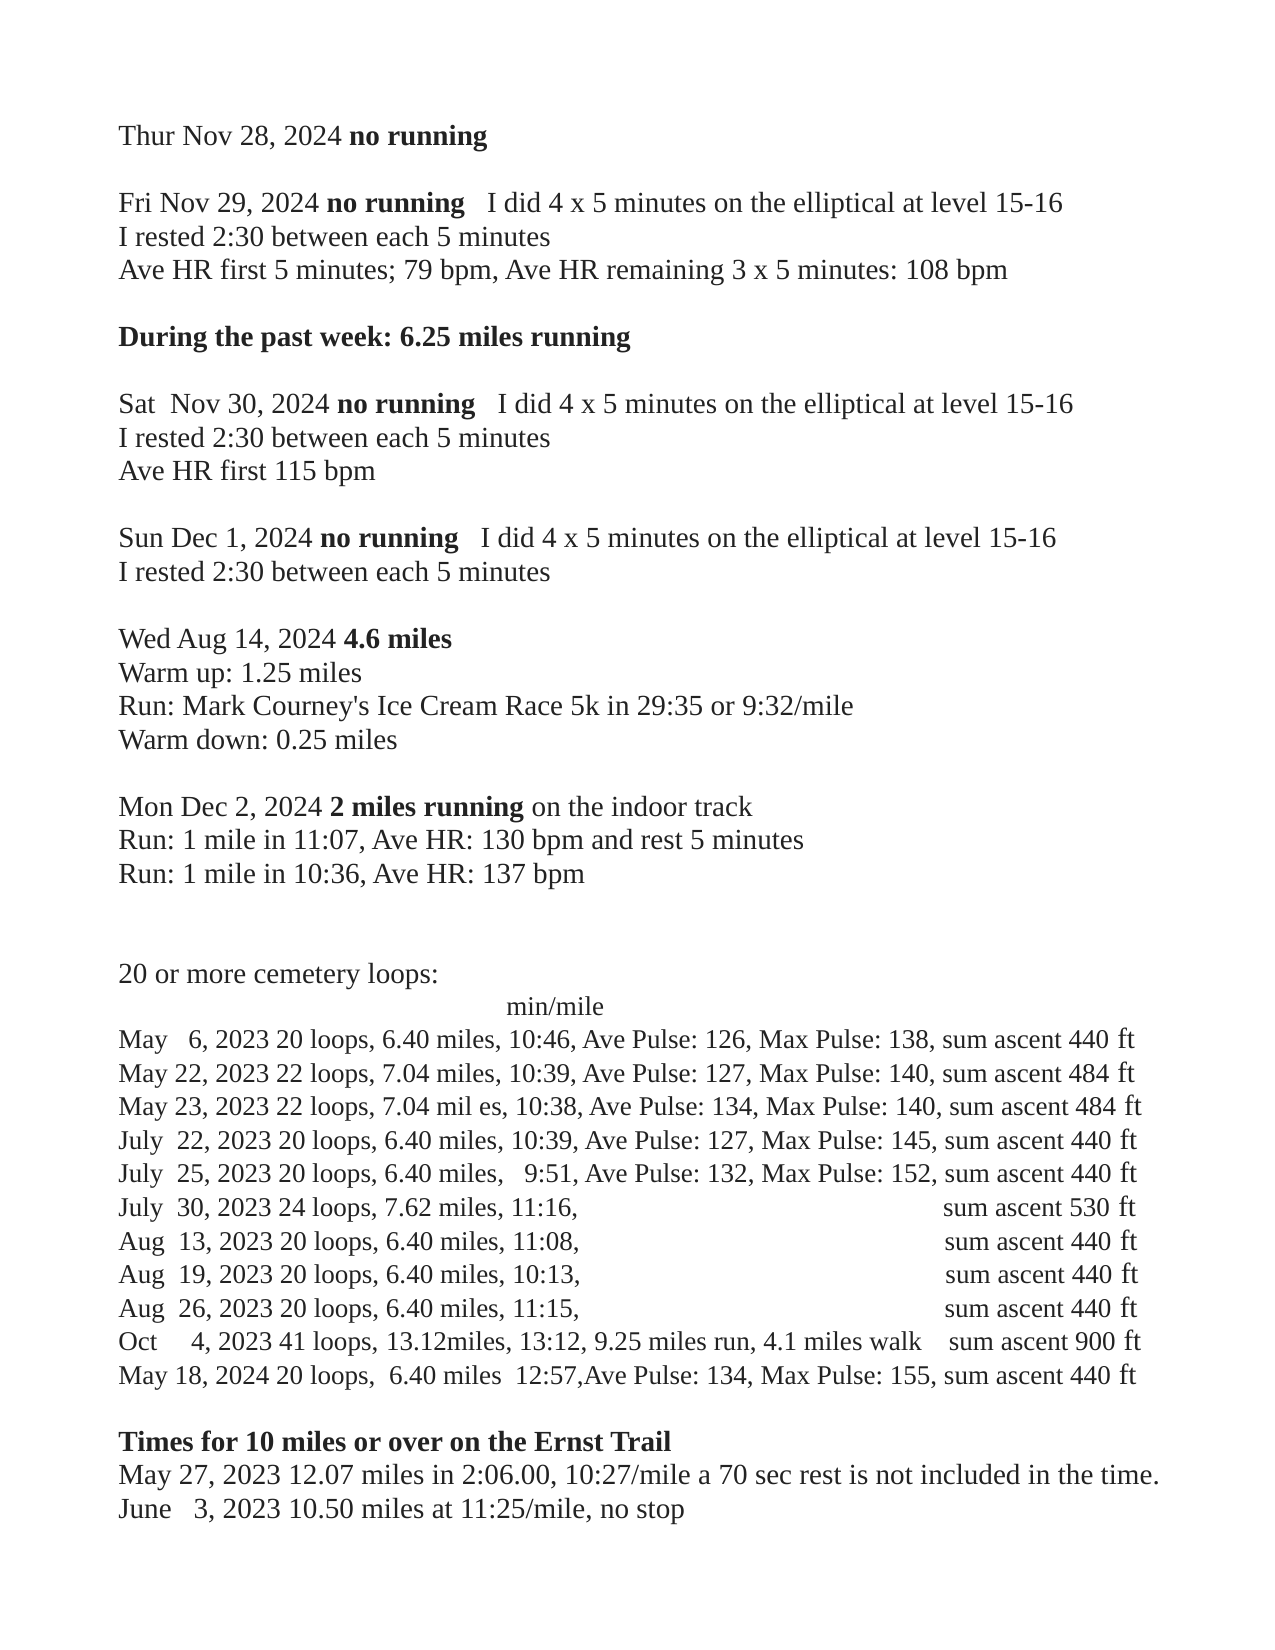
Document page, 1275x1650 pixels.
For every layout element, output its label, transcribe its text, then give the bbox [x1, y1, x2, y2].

text Run: Mark Courney's Ice Cream Race 5k in 29:35 or 9:32/mile [118, 688, 1161, 722]
text Warm down: 0.25 miles [118, 722, 1161, 755]
text May 18, 2024 20 loops, 6.40 miles 12:57,Ave Pulse: 134, Max Pulse: 155, sum ascent 440 ft [118, 1357, 1161, 1390]
text I rested 2:30 between each 5 minutes [118, 219, 1161, 252]
text Fri Nov 29, 2024 no running I did 4 x 5 minutes on the elliptical at level 15-16 [118, 185, 1161, 219]
text May 23, 2023 22 loops, 7.04 mil es, 10:38, Ave Pulse: 134, Max Pulse: 140, sum ascent 484 ft [118, 1088, 1161, 1122]
text I rested 2:30 between each 5 minutes [118, 420, 1161, 453]
text May 22, 2023 22 loops, 7.04 miles, 10:39, Ave Pulse: 127, Max Pulse: 140, sum ascent 484 ft [118, 1055, 1161, 1088]
text Oct 4, 2023 41 loops, 13.12miles, 13:12, 9.25 miles run, 4.1 miles walk sum ascent 900 ft [118, 1323, 1161, 1357]
text Ave HR first 115 bpm [118, 453, 1161, 487]
text I rested 2:30 between each 5 minutes [118, 554, 1161, 588]
text Warm up: 1.25 miles [118, 655, 1161, 688]
text Mon Dec 2, 2024 2 miles running on the indoor track [118, 789, 1161, 822]
text Aug 26, 2023 20 loops, 6.40 miles, 11:15, sum ascent 440 ft [118, 1290, 1161, 1323]
text Ave HR first 5 minutes; 79 bpm, Ave HR remaining 3 x 5 minutes: 108 bpm [118, 252, 1161, 286]
text Sun Dec 1, 2024 no running I did 4 x 5 minutes on the elliptical at level 15-16 [118, 521, 1161, 554]
text Aug 13, 2023 20 loops, 6.40 miles, 11:08, sum ascent 440 ft [118, 1223, 1161, 1256]
text May 6, 2023 20 loops, 6.40 miles, 10:46, Ave Pulse: 126, Max Pulse: 138, sum ascent 440 ft [118, 1021, 1161, 1055]
text Run: 1 mile in 11:07, Ave HR: 130 bpm and rest 5 minutes [118, 822, 1161, 856]
text July 30, 2023 24 loops, 7.62 miles, 11:16, sum ascent 530 ft [118, 1189, 1161, 1223]
text 20 or more cemetery loops: [118, 957, 1161, 990]
text Sat Nov 30, 2024 no running I did 4 x 5 minutes on the elliptical at level 15-16 [118, 386, 1161, 420]
text Run: 1 mile in 10:36, Ave HR: 137 bpm [118, 856, 1161, 889]
text Thur Nov 28, 2024 no running [118, 118, 1161, 152]
text Aug 19, 2023 20 loops, 6.40 miles, 10:13, sum ascent 440 ft [118, 1256, 1161, 1290]
text Times for 10 miles or over on the Ernst Trail [118, 1424, 1161, 1457]
text July 22, 2023 20 loops, 6.40 miles, 10:39, Ave Pulse: 127, Max Pulse: 145, sum ascent 440 ft [118, 1122, 1161, 1156]
text July 25, 2023 20 loops, 6.40 miles, 9:51, Ave Pulse: 132, Max Pulse: 152, sum ascent 440 ft [118, 1156, 1161, 1189]
text min/mile [118, 990, 1161, 1021]
text During the past week: 6.25 miles running [118, 319, 1161, 353]
text Wed Aug 14, 2024 4.6 miles [118, 621, 1161, 655]
text May 27, 2023 12.07 miles in 2:06.00, 10:27/mile a 70 sec rest is not included in the time. [118, 1457, 1161, 1491]
text June 3, 2023 10.50 miles at 11:25/mile, no stop [118, 1491, 1161, 1524]
